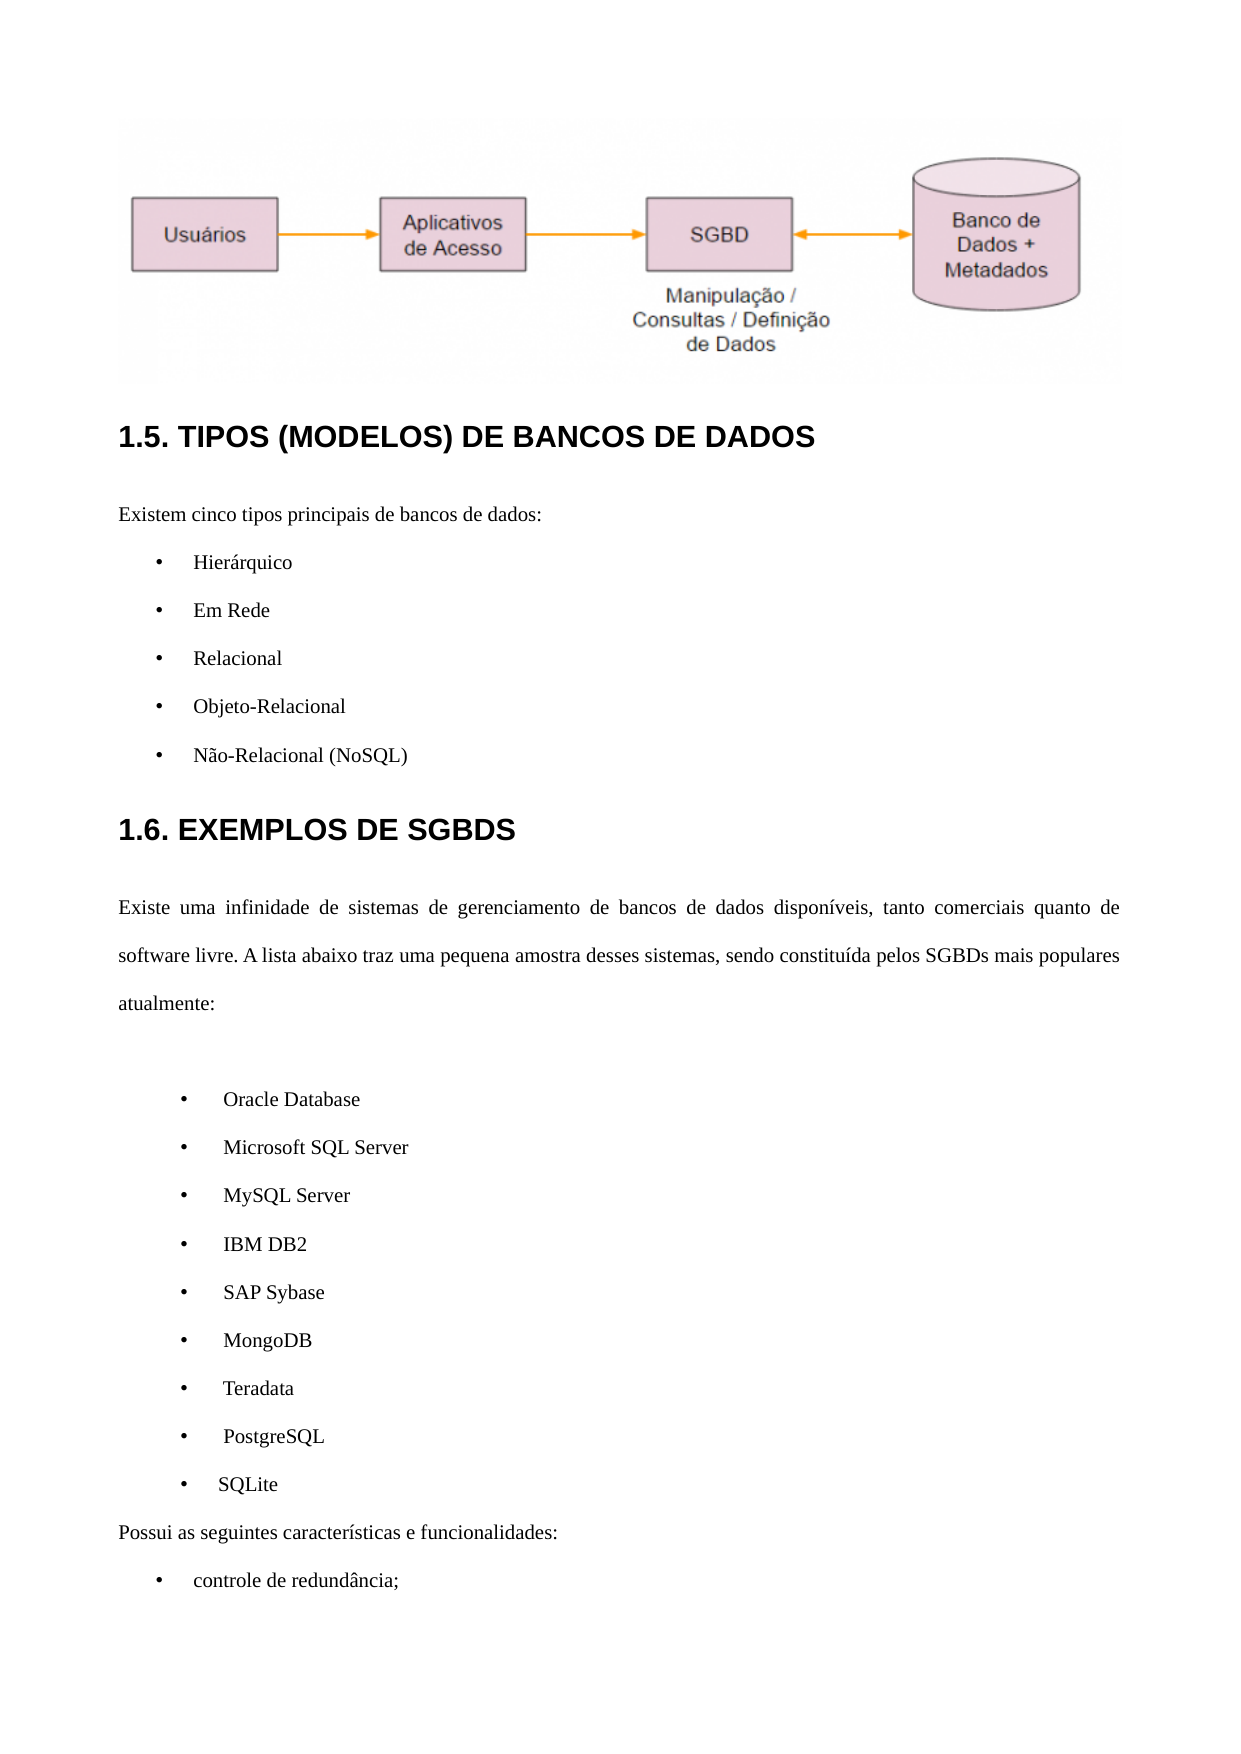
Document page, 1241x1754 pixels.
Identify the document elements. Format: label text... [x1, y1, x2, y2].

text Existe uma infinidade de sistemas de gerenciamento de bancos de dados disponíveis, tanto comerciais quanto de software livre. A lista abaixo traz uma pequena amostra desses sistemas, sendo constituída pelos SGBDs mais populares atualmente: [118, 894, 1122, 1015]
list Hierárquico [156, 550, 1122, 574]
list Relacional [156, 646, 1122, 670]
text Possui as seguintes características e funcionalidades: [118, 1520, 1122, 1544]
list PostgreSQL [180, 1424, 1122, 1448]
text Existem cinco tipos principais de bancos de dados: [118, 502, 1122, 526]
list Microsoft SQL Server [180, 1135, 1122, 1159]
list Objeto-Relacional [156, 694, 1122, 718]
subtitle 1.6. Exemplos de SGBDs [118, 811, 1122, 847]
list Não-Relacional (NoSQL) [156, 742, 1122, 767]
list controle de redundância; [156, 1568, 1122, 1592]
list Oracle Database [180, 1087, 1122, 1111]
list IBM DB2 [180, 1231, 1122, 1256]
list MongoDB [180, 1328, 1122, 1352]
subtitle 1.5. Tipos (modelos) de Bancos de Dados [118, 384, 1122, 454]
list Teradata [180, 1376, 1122, 1400]
list SAP Sybase [180, 1279, 1122, 1304]
list MySQL Server [180, 1183, 1122, 1207]
list Em Rede [156, 598, 1122, 622]
list SQLite [180, 1472, 1122, 1496]
picture [118, 118, 1123, 384]
